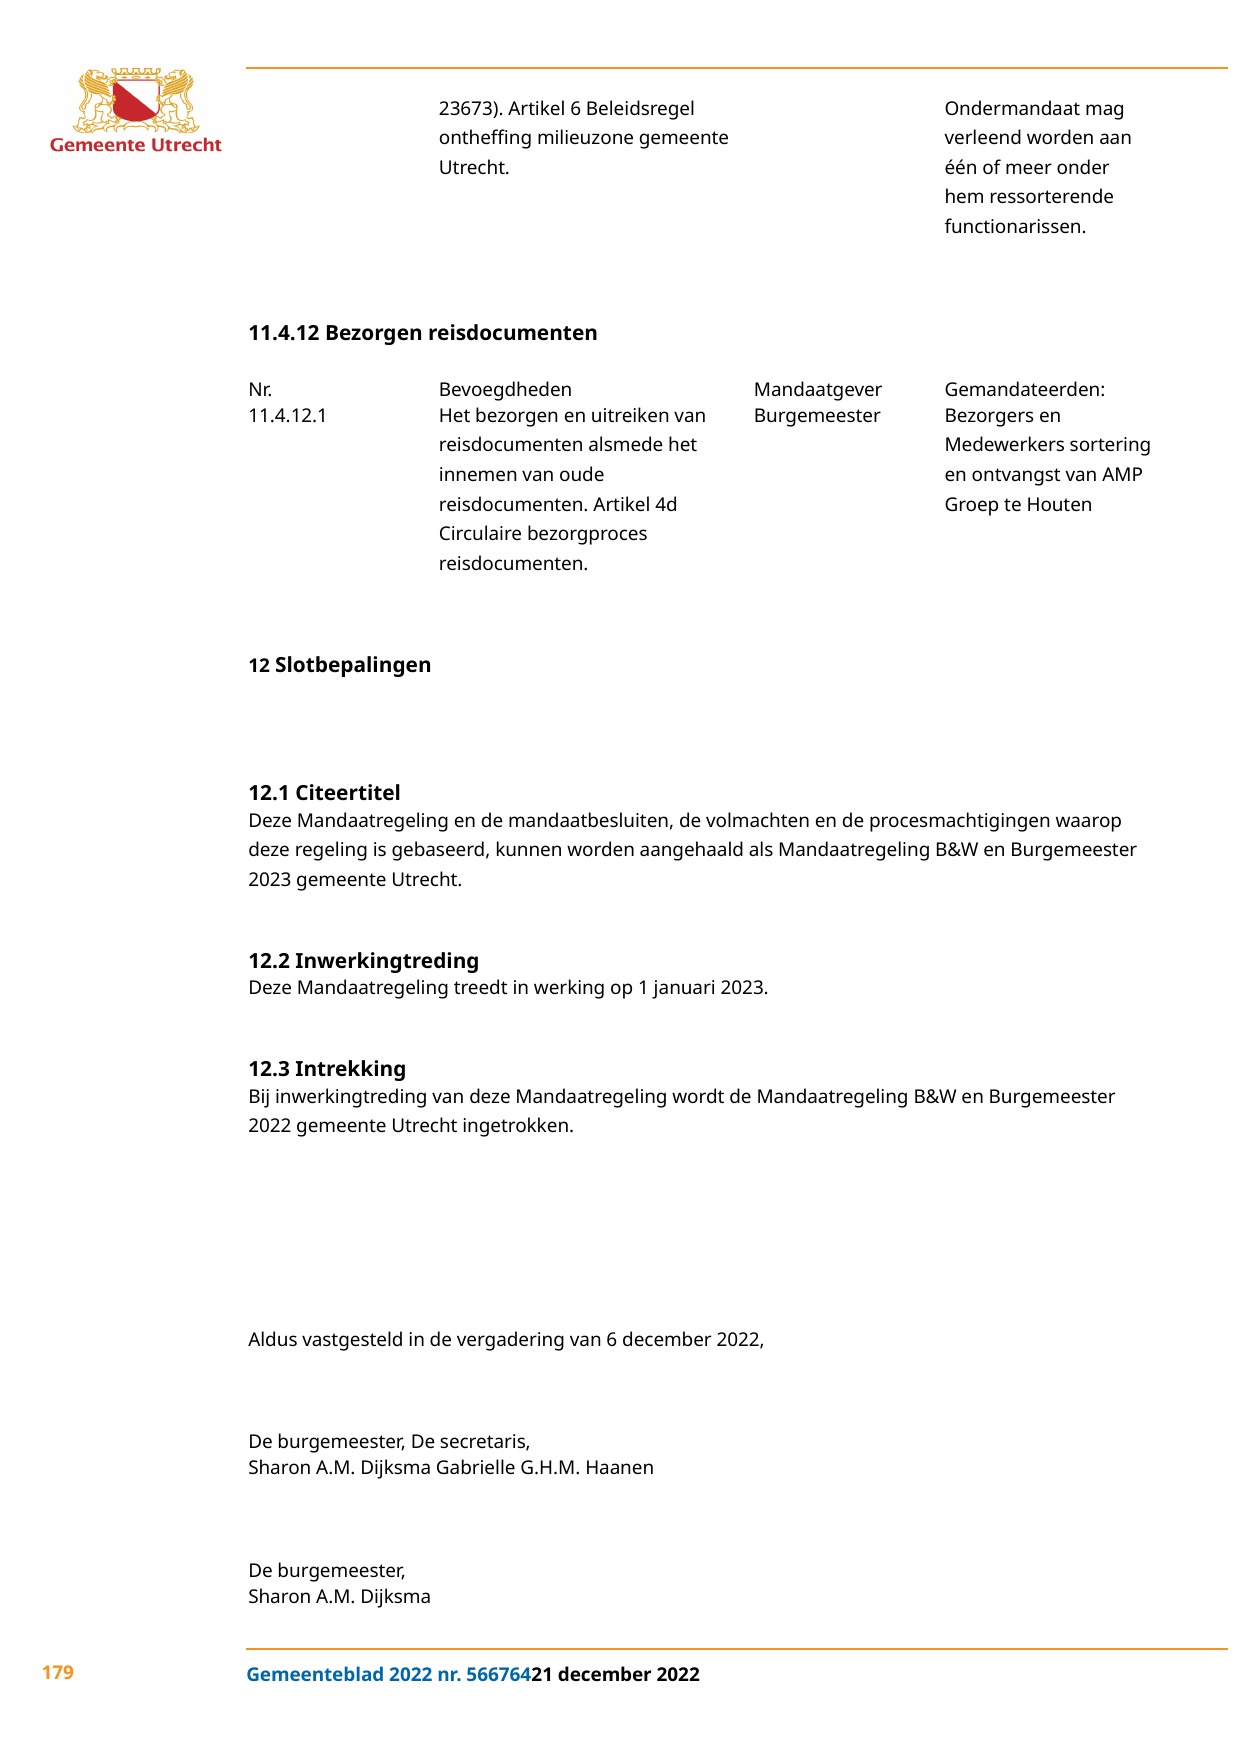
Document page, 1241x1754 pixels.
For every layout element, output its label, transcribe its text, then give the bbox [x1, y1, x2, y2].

text 12.2 Inwerkingtreding [248, 946, 1152, 974]
table_cell [754, 576, 944, 601]
table_cell [439, 576, 754, 601]
table_header Bevoegdheden [439, 376, 754, 402]
text Bij inwerkingtreding van deze Mandaatregeling wordt de Mandaatregeling B&W en Burgemeester 2022 gemeente Utrecht ingetrokken. [248, 1083, 1152, 1138]
table_cell [754, 239, 944, 264]
table_cell 23673). Artikel 6 Beleidsregel ontheffing milieuzone gemeente Utrecht. [439, 95, 754, 239]
table_cell Het bezorgen en uitreiken van reisdocumenten alsmede het innemen van oude reisdocumenten. Artikel 4d Circulaire bezorgproces reisdocumenten. [439, 402, 754, 576]
table_header Nr. [248, 376, 439, 402]
text 11.4.12 Bezorgen reisdocumenten [248, 318, 1152, 347]
table_cell Ondermandaat mag verleend worden aan één of meer onder hem ressorterende functionarissen. [944, 95, 1152, 239]
text Sharon A.M. Dijksma Gabrielle G.H.M. Haanen [248, 1454, 1152, 1480]
text Aldus vastgesteld in de vergadering van 6 december 2022, [248, 1326, 1152, 1351]
table_cell [248, 576, 439, 601]
table_header Gemandateerden: [944, 376, 1152, 402]
text 12.3 Intrekking [248, 1054, 1152, 1083]
text Deze Mandaatregeling en de mandaatbesluiten, de volmachten en de procesmachtigingen waarop deze regeling is gebaseerd, kunnen worden aangehaald als Mandaatregeling B&W en Burgemeester 2023 gemeente Utrecht. [248, 807, 1152, 892]
table_cell [944, 576, 1152, 601]
table_header Mandaatgever [754, 376, 944, 402]
table_cell Burgemeester [754, 402, 944, 576]
table_cell [754, 95, 944, 239]
text De burgemeester, De secretaris, [248, 1429, 1152, 1454]
table_cell [248, 239, 439, 264]
text Deze Mandaatregeling treedt in werking op 1 januari 2023. [248, 974, 1152, 1000]
table_cell [248, 95, 439, 239]
table_cell [439, 239, 754, 264]
table_cell [944, 239, 1152, 264]
picture [41, 47, 231, 172]
table_cell Bezorgers en Medewerkers sortering en ontvangst van AMP Groep te Houten [944, 402, 1152, 576]
text 12 Slotbepalingen [248, 650, 1152, 679]
text Sharon A.M. Dijksma [248, 1583, 1152, 1609]
table_cell 11.4.12.1 [248, 402, 439, 576]
text De burgemeester, [248, 1557, 1152, 1583]
text 12.1 Citeertitel [248, 778, 1152, 807]
